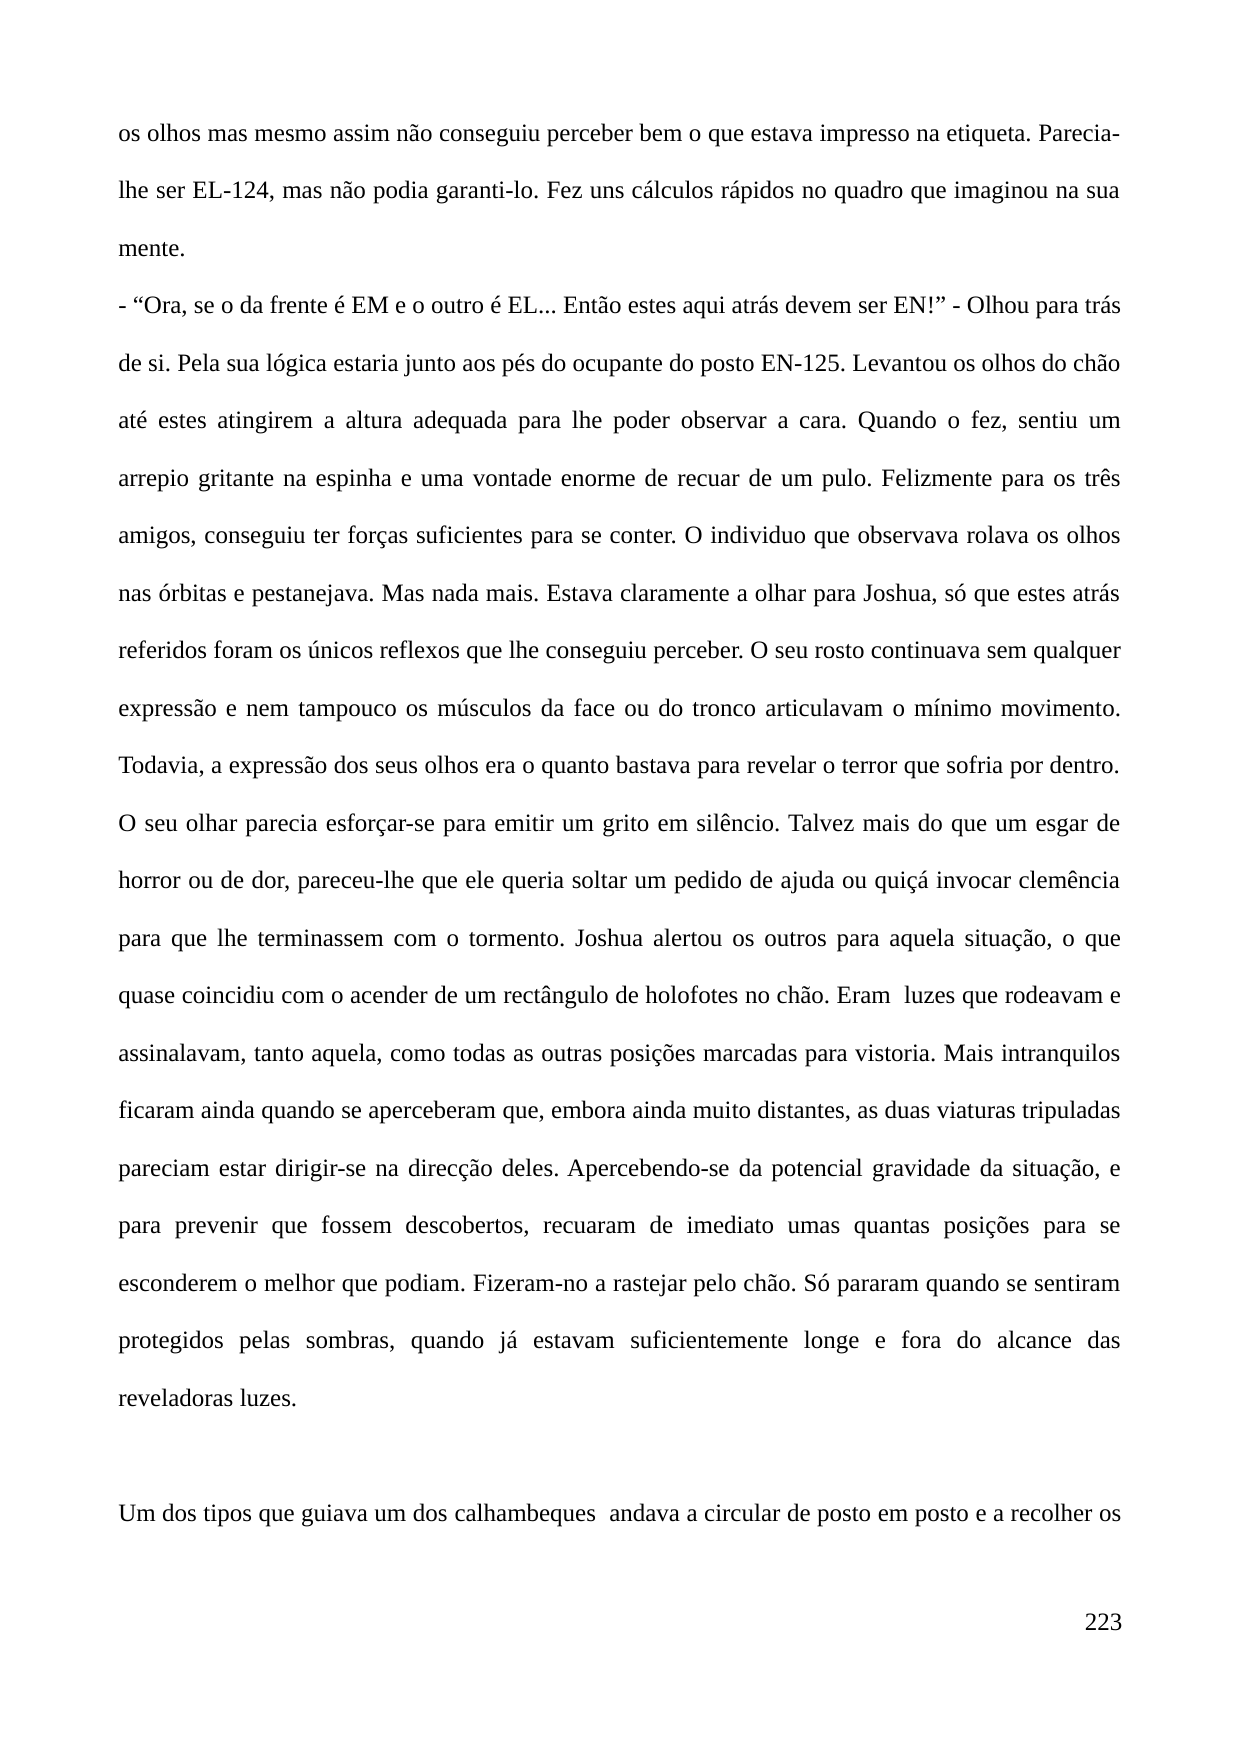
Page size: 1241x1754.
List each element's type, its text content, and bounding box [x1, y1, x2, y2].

text os olhos mas mesmo assim não conseguiu perceber bem o que estava impresso na etiqueta. Parecia-lhe ser EL-124, mas não podia garanti-lo. Fez uns cálculos rápidos no quadro que imaginou na sua mente. [118, 118, 1122, 262]
text - “Ora, se o da frente é EM e o outro é EL... Então estes aqui atrás devem ser EN!” - Olhou para trás de si. Pela sua lógica estaria junto aos pés do ocupante do posto EN-125. Levantou os olhos do chão até estes atingirem a altura adequada para lhe poder observar a cara. Quando o fez, sentiu um arrepio gritante na espinha e uma vontade enorme de recuar de um pulo. Felizmente para os três amigos, conseguiu ter forças suficientes para se conter. O individuo que observava rolava os olhos nas órbitas e pestanejava. Mas nada mais. Estava claramente a olhar para Joshua, só que estes atrás referidos foram os únicos reflexos que lhe conseguiu perceber. O seu rosto continuava sem qualquer expressão e nem tampouco os músculos da face ou do tronco articulavam o mínimo movimento. Todavia, a expressão dos seus olhos era o quanto bastava para revelar o terror que sofria por dentro. O seu olhar parecia esforçar-se para emitir um grito em silêncio. Talvez mais do que um esgar de horror ou de dor, pareceu-lhe que ele queria soltar um pedido de ajuda ou quiçá invocar clemência para que lhe terminassem com o tormento. Joshua alertou os outros para aquela situação, o que quase coincidiu com o acender de um rectângulo de holofotes no chão. Eram luzes que rodeavam e assinalavam, tanto aquela, como todas as outras posições marcadas para vistoria. Mais intranquilos ficaram ainda quando se aperceberam que, embora ainda muito distantes, as duas viaturas tripuladas pareciam estar dirigir-se na direcção deles. Apercebendo-se da potencial gravidade da situação, e para prevenir que fossem descobertos, recuaram de imediato umas quantas posições para se esconderem o melhor que podiam. Fizeram-no a rastejar pelo chão. Só pararam quando se sentiram protegidos pelas sombras, quando já estavam suficientemente longe e fora do alcance das reveladoras luzes. [118, 291, 1122, 1412]
text Um dos tipos que guiava um dos calhambeques andava a circular de posto em posto e a recolher os [118, 1498, 1122, 1527]
